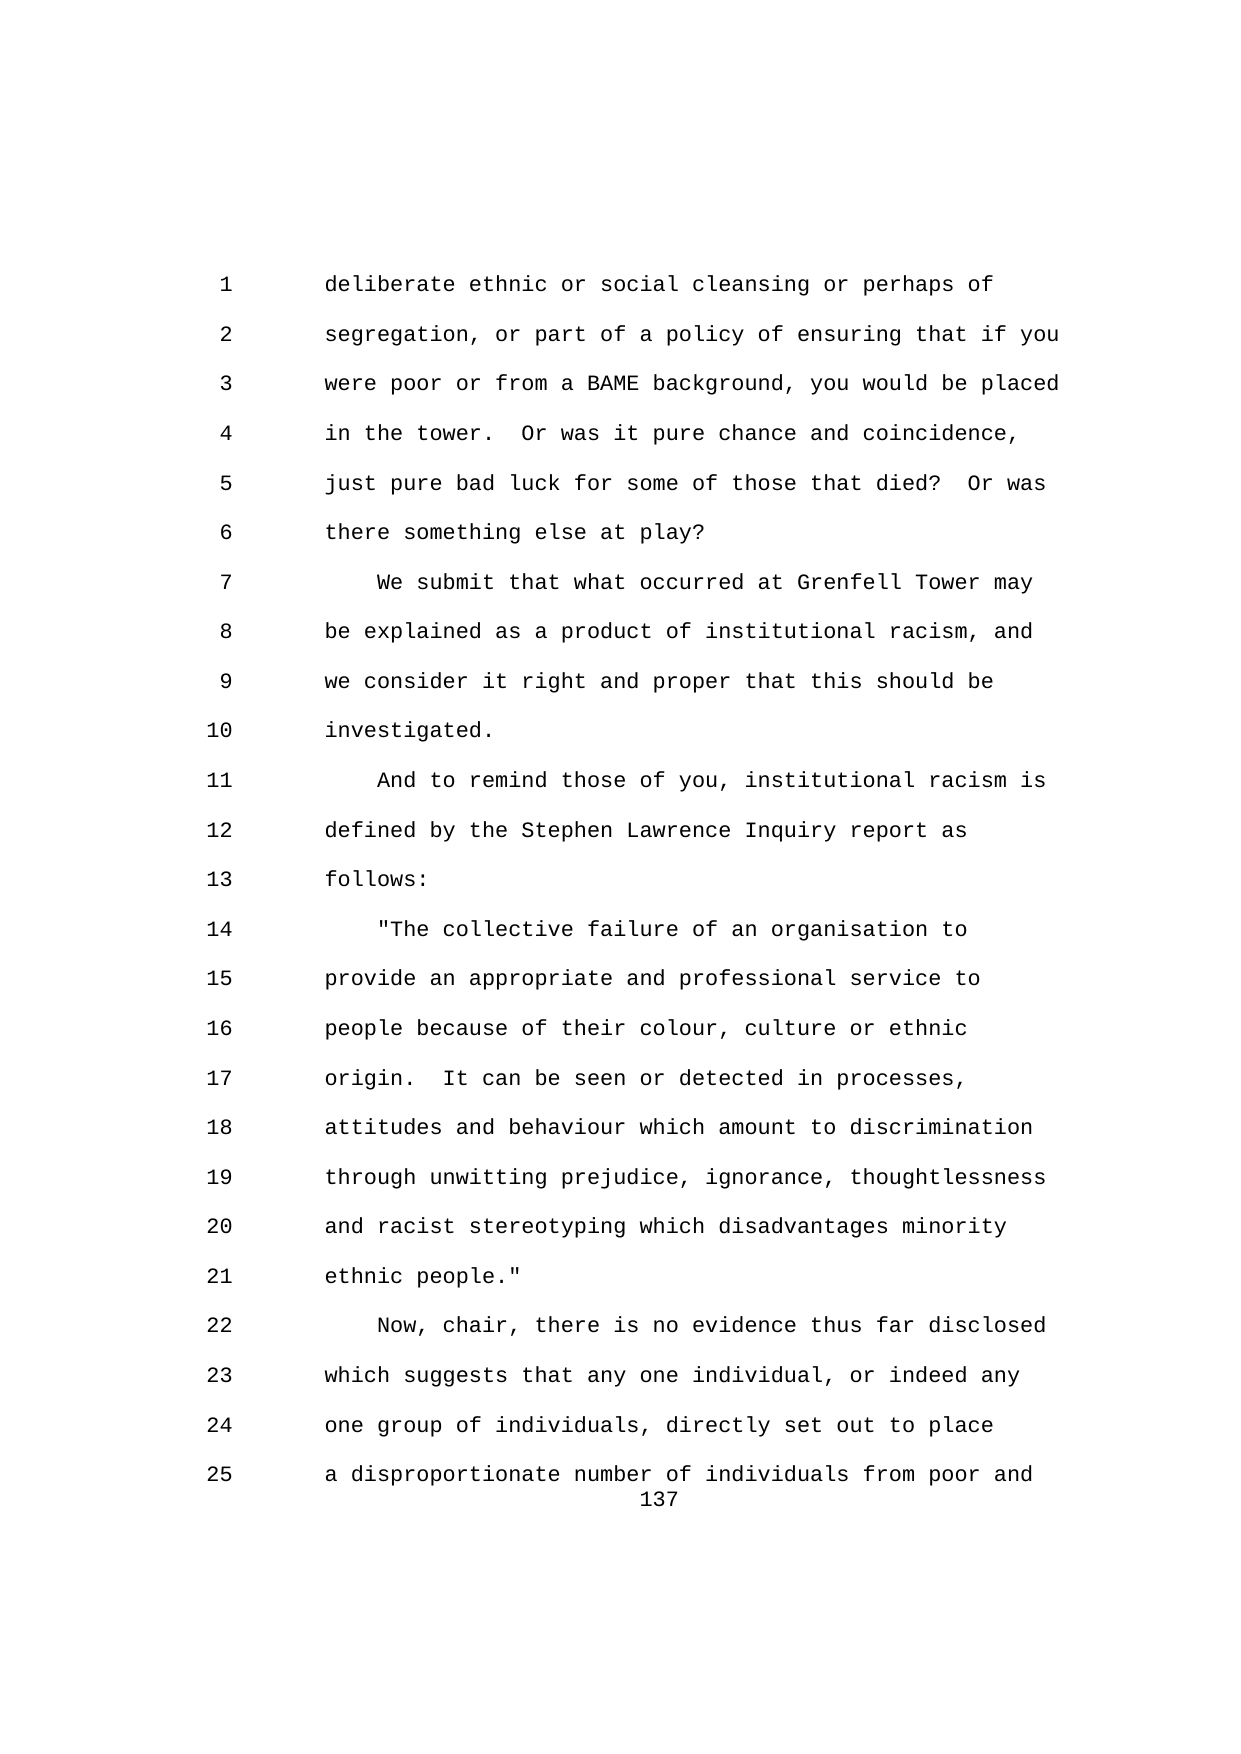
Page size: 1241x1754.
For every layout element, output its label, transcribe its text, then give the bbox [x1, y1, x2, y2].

text 4 in the tower. Or was it pure chance and coincidence, [75, 422, 1165, 447]
text 20 and racist stereotyping which disadvantages minority [75, 1215, 1165, 1240]
text 1 deliberate ethnic or social cleansing or perhaps of [75, 273, 1165, 298]
text 18 attitudes and behaviour which amount to discrimination [75, 1116, 1165, 1141]
text 19 through unwitting prejudice, ignorance, thoughtlessness [75, 1166, 1165, 1191]
text 11 And to remind those of you, institutional racism is [75, 769, 1165, 794]
text 23 which suggests that any one individual, or indeed any [75, 1364, 1165, 1389]
text 7 We submit that what occurred at Grenfell Tower may [75, 571, 1165, 596]
text 137 [75, 1488, 1165, 1513]
text 9 we consider it right and proper that this should be [75, 670, 1165, 695]
text 17 origin. It can be seen or detected in processes, [75, 1067, 1165, 1091]
text 3 were poor or from a BAME background, you would be placed [75, 372, 1165, 397]
text 25 a disproportionate number of individuals from poor and [75, 1463, 1165, 1488]
text 24 one group of individuals, directly set out to place [75, 1414, 1165, 1438]
text 2 segregation, or part of a policy of ensuring that if you [75, 323, 1165, 348]
text 22 Now, chair, there is no evidence thus far disclosed [75, 1314, 1165, 1339]
text 10 investigated. [75, 719, 1165, 744]
text 14 "The collective failure of an organisation to [75, 918, 1165, 943]
text 21 ethnic people." [75, 1265, 1165, 1290]
text 5 just pure bad luck for some of those that died? Or was [75, 472, 1165, 496]
text 13 follows: [75, 868, 1165, 893]
text 6 there something else at play? [75, 521, 1165, 546]
text 8 be explained as a product of institutional racism, and [75, 620, 1165, 645]
text 12 defined by the Stephen Lawrence Inquiry report as [75, 819, 1165, 843]
text 15 provide an appropriate and professional service to [75, 967, 1165, 992]
text 16 people because of their colour, culture or ethnic [75, 1017, 1165, 1042]
